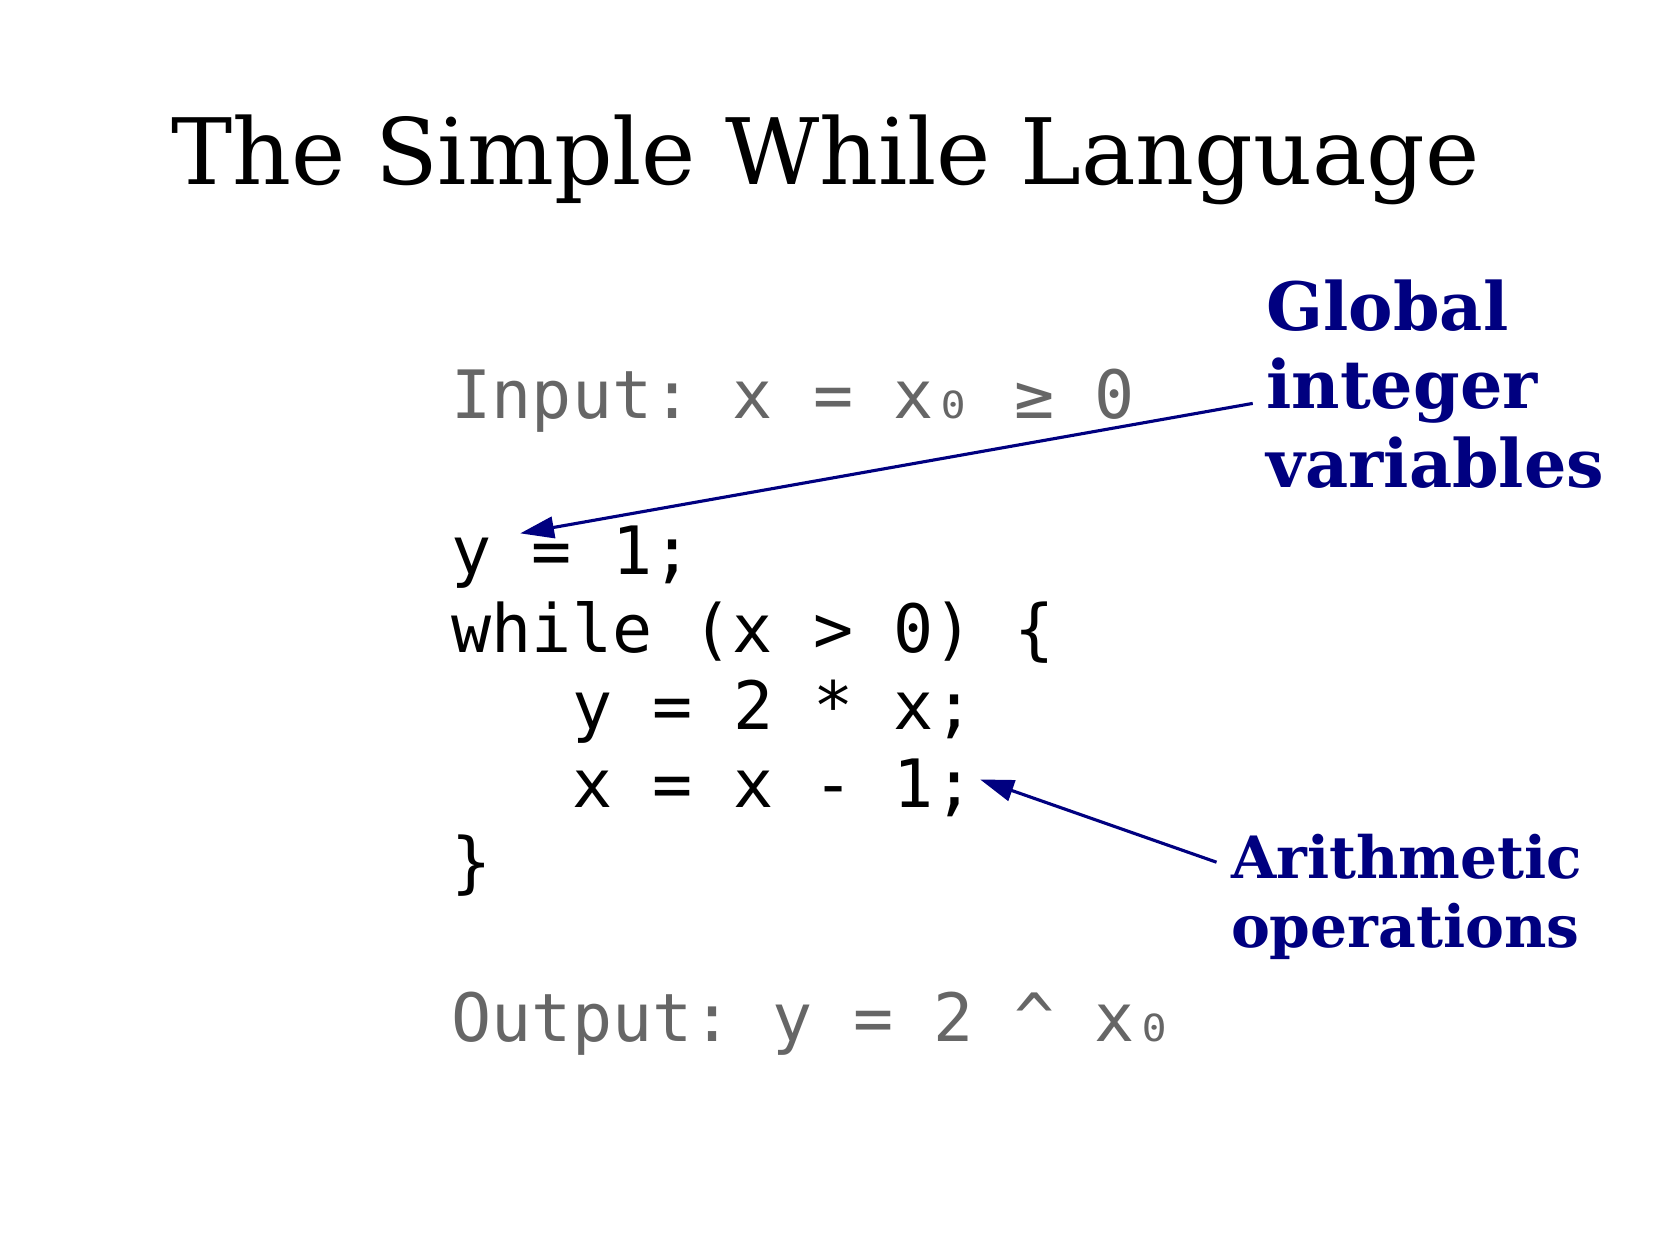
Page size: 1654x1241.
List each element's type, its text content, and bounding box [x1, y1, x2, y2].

title The Simple While Language [82, 49, 1571, 256]
text_box Input: x = x₀ ≥ 0 y = 1; while (x > 0) { y = 2 * x; x = x - 1; } Output: y = 2 ^ x₀ [70, 256, 1571, 1158]
text_box Arithmetic operations [1216, 816, 1619, 969]
text_box Global integer variables [1251, 259, 1630, 510]
